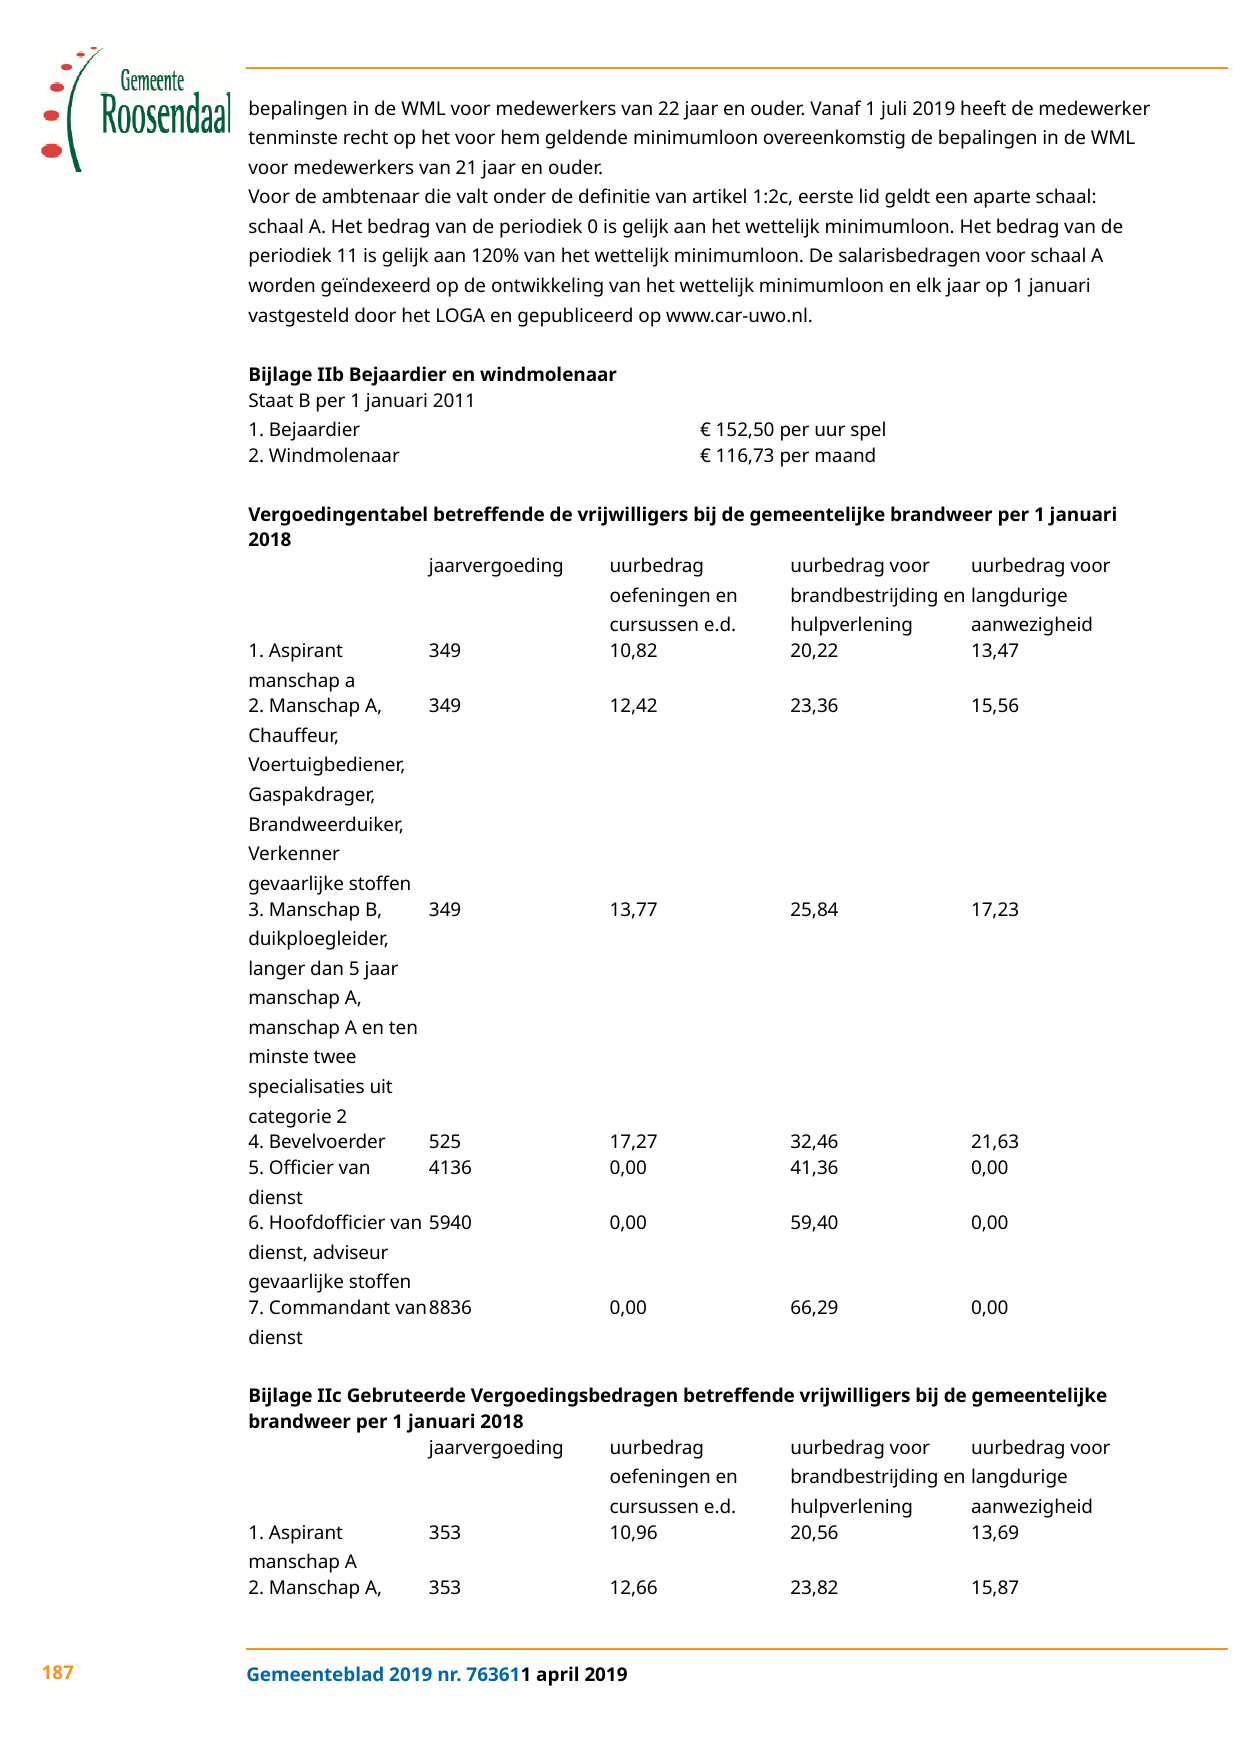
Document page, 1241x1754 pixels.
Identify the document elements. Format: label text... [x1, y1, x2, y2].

table_cell 6. Hoofdofficier van dienst, adviseur gevaarlijke stoffen [248, 1210, 429, 1294]
table_cell 12,42 [609, 693, 790, 896]
table_header 1. Bejaardier [248, 416, 700, 442]
table_cell 10,96 [609, 1519, 790, 1574]
table_cell 4136 [429, 1154, 609, 1209]
table_cell 15,56 [971, 693, 1152, 896]
table_header jaarvergoeding [429, 552, 609, 637]
table_cell 10,82 [609, 637, 790, 692]
table_cell 12,66 [609, 1574, 790, 1600]
text Bijlage IIb Bejaardier en windmolenaar [248, 361, 1152, 387]
table_cell 23,82 [790, 1574, 971, 1600]
table_header uurbedrag voor langdurige aanwezigheid [971, 1434, 1152, 1519]
text Bijlage IIc Gebruteerde Vergoedingsbedragen betreffende vrijwilligers bij de gemeentelijke brandweer per 1 januari 2018 [248, 1383, 1152, 1434]
table_header [248, 1434, 429, 1519]
picture [41, 47, 231, 172]
table_cell 59,40 [790, 1210, 971, 1294]
table_cell 41,36 [790, 1154, 971, 1209]
table_cell 13,47 [971, 637, 1152, 692]
table_cell 1. Aspirant manschap a [248, 637, 429, 692]
table_cell 5940 [429, 1210, 609, 1294]
table_cell 3. Manschap B, duikploegleider, langer dan 5 jaar manschap A, manschap A en ten minste twee specialisaties uit categorie 2 [248, 896, 429, 1128]
table_cell 4. Bevelvoerder [248, 1129, 429, 1154]
table_cell 0,00 [971, 1210, 1152, 1294]
table_cell 353 [429, 1519, 609, 1574]
table_cell 66,29 [790, 1295, 971, 1350]
table_header [248, 552, 429, 637]
table_cell 7. Commandant van dienst [248, 1295, 429, 1350]
table_cell 0,00 [971, 1295, 1152, 1350]
table_header uurbedrag voor brandbestrijding en hulpverlening [790, 552, 971, 637]
table_cell 13,77 [609, 896, 790, 1128]
table_cell 0,00 [609, 1154, 790, 1209]
table_cell 349 [429, 896, 609, 1128]
table_cell 349 [429, 637, 609, 692]
table_cell 17,27 [609, 1129, 790, 1154]
table_header uurbedrag voor brandbestrijding en hulpverlening [790, 1434, 971, 1519]
table_cell 353 [429, 1574, 609, 1600]
table_header uurbedrag oefeningen en cursussen e.d. [609, 1434, 790, 1519]
table_cell € 116,73 per maand [700, 442, 1152, 468]
table_cell 1. Aspirant manschap A [248, 1519, 429, 1574]
text Voor de ambtenaar die valt onder de definitie van artikel 1:2c, eerste lid geldt een aparte schaal: schaal A. Het bedrag van de periodiek 0 is gelijk aan het wettelijk minimumloon. Het bedrag van de periodiek 11 is gelijk aan 120% van het wettelijk minimumloon. De salarisbedragen voor schaal A worden geïndexeerd op de ontwikkeling van het wettelijk minimumloon en elk jaar op 1 januari vastgesteld door het LOGA en gepubliceerd op www.car-uwo.nl. [248, 183, 1152, 328]
text Vergoedingentabel betreffende de vrijwilligers bij de gemeentelijke brandweer per 1 januari 2018 [248, 501, 1152, 552]
table_header uurbedrag voor langdurige aanwezigheid [971, 552, 1152, 637]
table_cell 8836 [429, 1295, 609, 1350]
table_cell 17,23 [971, 896, 1152, 1128]
table_cell 2. Manschap A, [248, 1574, 429, 1600]
table_cell 0,00 [971, 1154, 1152, 1209]
table_cell 0,00 [609, 1210, 790, 1294]
table_cell 21,63 [971, 1129, 1152, 1154]
table_header uurbedrag oefeningen en cursussen e.d. [609, 552, 790, 637]
table_cell 15,87 [971, 1574, 1152, 1600]
text bepalingen in de WML voor medewerkers van 22 jaar en ouder. Vanaf 1 juli 2019 heeft de medewerker tenminste recht op het voor hem geldende minimumloon overeenkomstig de bepalingen in de WML voor medewerkers van 21 jaar en ouder. [248, 95, 1152, 180]
table_cell 5. Officier van dienst [248, 1154, 429, 1209]
text Staat B per 1 januari 2011 [248, 387, 1152, 412]
table_cell 2. Manschap A, Chauffeur, Voertuigbediener, Gaspakdrager, Brandweerduiker, Verkenner gevaarlijke stoffen [248, 693, 429, 896]
table_cell 20,22 [790, 637, 971, 692]
table_cell 25,84 [790, 896, 971, 1128]
table_cell 525 [429, 1129, 609, 1154]
table_cell 349 [429, 693, 609, 896]
table_header jaarvergoeding [429, 1434, 609, 1519]
table_cell 13,69 [971, 1519, 1152, 1574]
table_cell 2. Windmolenaar [248, 442, 700, 468]
table_cell 32,46 [790, 1129, 971, 1154]
table_header € 152,50 per uur spel [700, 416, 1152, 442]
table_cell 0,00 [609, 1295, 790, 1350]
table_cell 20,56 [790, 1519, 971, 1574]
table_cell 23,36 [790, 693, 971, 896]
